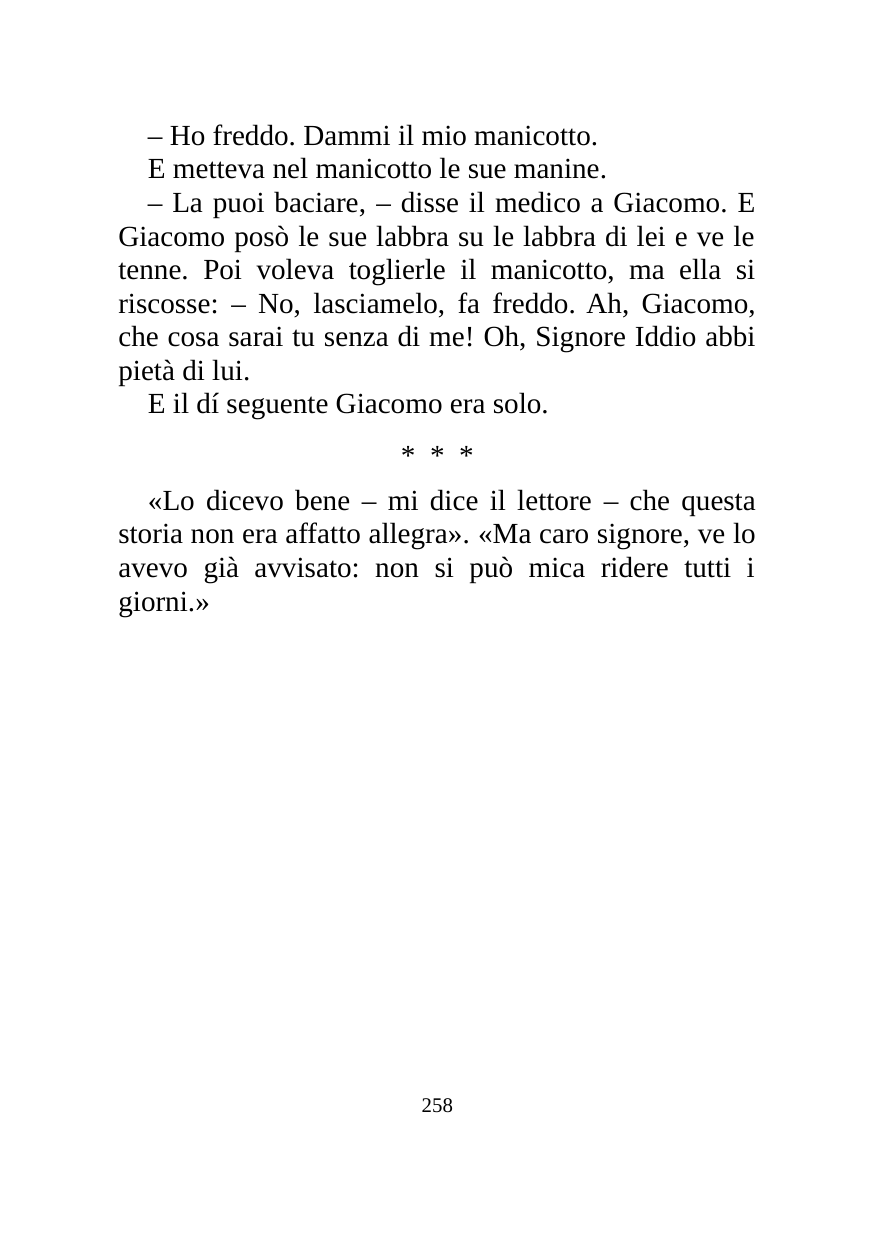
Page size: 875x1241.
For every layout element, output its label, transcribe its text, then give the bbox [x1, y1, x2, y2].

text «Lo dicevo bene ‒ mi dice il lettore ‒ che questa storia non era affatto allegra». «Ma caro signore, ve lo avevo già avvisato: non si può mica ridere tutti i giorni.» [118, 483, 756, 617]
text ‒ La puoi baciare, ‒ disse il medico a Giacomo. E Giacomo posò le sue labbra su le labbra di lei e ve le tenne. Poi voleva toglierle il manicotto, ma ella si riscosse: ‒ No, lasciamelo, fa freddo. Ah, Giacomo, che cosa sarai tu senza di me! Oh, Signore Iddio abbi pietà di lui. [118, 185, 756, 386]
text E il dí seguente Giacomo era solo. [118, 386, 756, 420]
text E metteva nel manicotto le sue manine. [118, 152, 756, 185]
text ‒ Ho freddo. Dammi il mio manicotto. [118, 118, 756, 152]
text * * * [118, 438, 756, 471]
